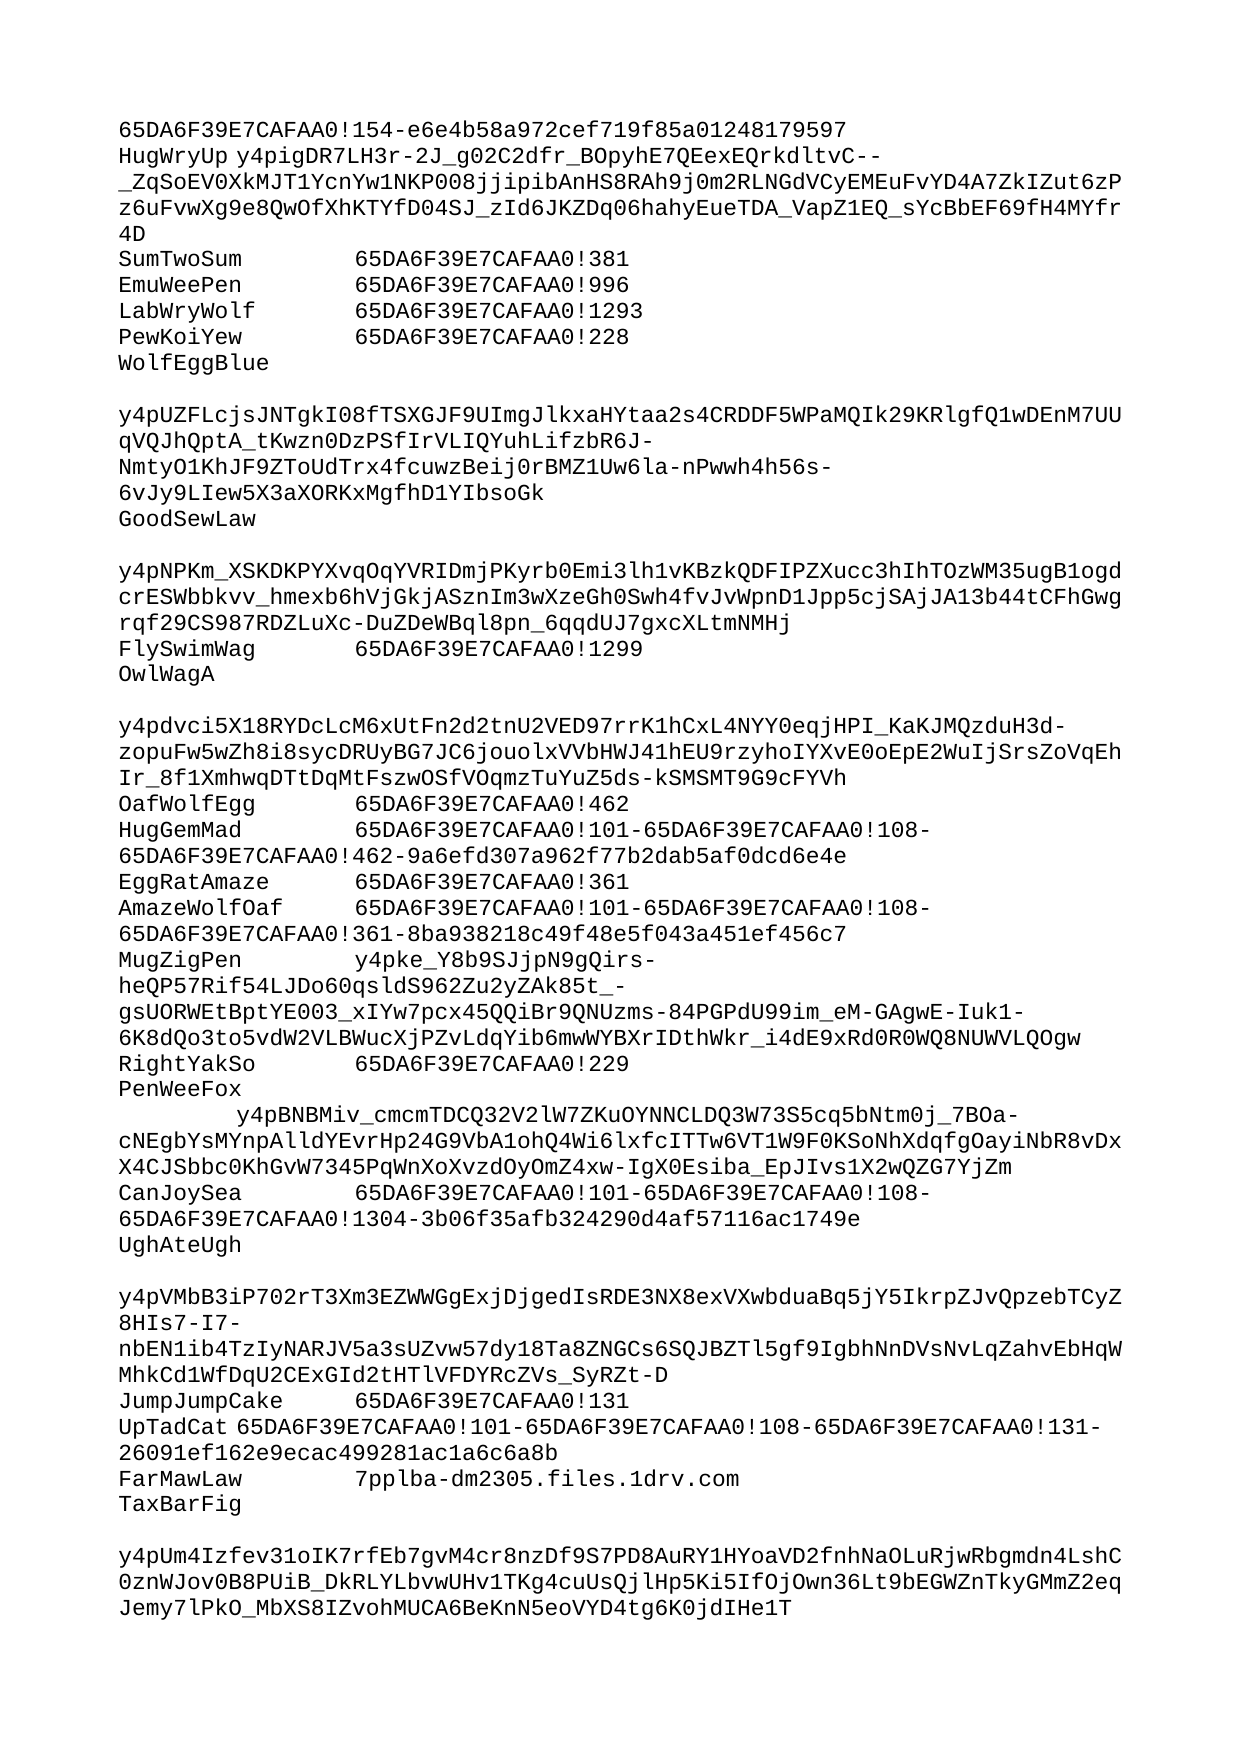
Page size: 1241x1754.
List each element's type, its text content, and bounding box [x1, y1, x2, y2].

text WolfEggBlue y4pUZFLcjsJNTgkI08fTSXGJF9UImgJlkxaHYtaa2s4CRDDF5WPaMQIk29KRlgfQ1wDEnM7UUqVQJhQptA_tKwzn0DzPSfIrVLIQYuhLifzbR6J-NmtyO1KhJF9ZToUdTrx4fcuwzBeij0rBMZ1Uw6la-nPwwh4h56s-6vJy9LIew5X3aXORKxMgfhD1YIbsoGk [118, 352, 1122, 507]
text SumTwoSum 65DA6F39E7CAFAA0!381 [118, 248, 1122, 274]
text PewKoiYew 65DA6F39E7CAFAA0!228 [118, 326, 1122, 352]
text HugGemMad 65DA6F39E7CAFAA0!101-65DA6F39E7CAFAA0!108-65DA6F39E7CAFAA0!462-9a6efd307a962f77b2dab5af0dcd6e4e [118, 818, 1122, 870]
text JumpJumpCake 65DA6F39E7CAFAA0!131 [118, 1389, 1122, 1415]
text EmuWeePen 65DA6F39E7CAFAA0!996 [118, 274, 1122, 300]
text MugZigPen y4pke_Y8b9SJjpN9gQirs-heQP57Rif54LJDo60qsldS962Zu2yZAk85t_-gsUORWEtBptYE003_xIYw7pcx45QQiBr9QNUzms-84PGPdU99im_eM-GAgwE-Iuk1-6K8dQo3to5vdW2VLBWucXjPZvLdqYib6mwWYBXrIDthWkr_i4dE9xRd0R0WQ8NUWVLQOgw [118, 948, 1122, 1052]
text HugWryUp y4pigDR7LH3r-2J_g02C2dfr_BOpyhE7QEexEQrkdltvC--_ZqSoEV0XkMJT1YcnYw1NKP008jjipibAnHS8RAh9j0m2RLNGdVCyEMEuFvYD4A7ZkIZut6zPz6uFvwXg9e8QwOfXhKTYfD04SJ_zId6JKZDq06hahyEueTDA_VapZ1EQ_sYcBbEF69fH4MYfr4D [118, 144, 1122, 248]
text RightYakSo 65DA6F39E7CAFAA0!229 [118, 1052, 1122, 1078]
text EggRatAmaze 65DA6F39E7CAFAA0!361 [118, 870, 1122, 896]
text AmazeWolfOaf 65DA6F39E7CAFAA0!101-65DA6F39E7CAFAA0!108-65DA6F39E7CAFAA0!361-8ba938218c49f48e5f043a451ef456c7 [118, 896, 1122, 948]
text OwlWagA y4pdvci5X18RYDcLcM6xUtFn2d2tnU2VED97rrK1hCxL4NYY0eqjHPI_KaKJMQzduH3d-zopuFw5wZh8i8sycDRUyBG7JC6jouolxVVbHWJ41hEU9rzyhoIYXvE0oEpE2WuIjSrsZoVqEhIr_8f1XmhwqDTtDqMtFszwOSfVOqmzTuYuZ5ds-kSMSMT9G9cFYVh [118, 663, 1122, 792]
text GoodSewLaw y4pNPKm_XSKDKPYXvqOqYVRIDmjPKyrb0Emi3lh1vKBzkQDFIPZXucc3hIhTOzWM35ugB1ogdcrESWbbkvv_hmexb6hVjGkjASznIm3wXzeGh0Swh4fvJvWpnD1Jpp5cjSAjJA13b44tCFhGwgrqf29CS987RDZLuXc-DuZDeWBql8pn_6qqdUJ7gxcXLtmNMHj [118, 507, 1122, 637]
text OafWolfEgg 65DA6F39E7CAFAA0!462 [118, 792, 1122, 818]
text PenWeeFox y4pBNBMiv_cmcmTDCQ32V2lW7ZKuOYNNCLDQ3W73S5cq5bNtm0j_7BOa-cNEgbYsMYnpAlldYEvrHp24G9VbA1ohQ4Wi6lxfcITTw6VT1W9F0KSoNhXdqfgOayiNbR8vDxX4CJSbbc0KhGvW7345PqWnXoXvzdOyOmZ4xw-IgX0Esiba_EpJIvs1X2wQZG7YjZm [118, 1078, 1122, 1182]
text LabWryWolf 65DA6F39E7CAFAA0!1293 [118, 300, 1122, 326]
text UpTadCat 65DA6F39E7CAFAA0!101-65DA6F39E7CAFAA0!108-65DA6F39E7CAFAA0!131-26091ef162e9ecac499281ac1a6c6a8b [118, 1415, 1122, 1467]
text TaxBarFig y4pUm4Izfev31oIK7rfEb7gvM4cr8nzDf9S7PD8AuRY1HYoaVD2fnhNaOLuRjwRbgmdn4LshC0znWJov0B8PUiB_DkRLYLbvwUHv1TKg4cuUsQjlHp5Ki5IfOjOwn36Lt9bEGWZnTkyGMmZ2eqJemy7lPkO_MbXS8IZvohMUCA6BeKnN5eoVYD4tg6K0jdIHe1T [118, 1493, 1122, 1622]
text FlySwimWag 65DA6F39E7CAFAA0!1299 [118, 637, 1122, 663]
text 65DA6F39E7CAFAA0!154-e6e4b58a972cef719f85a01248179597 [118, 118, 1122, 144]
text FarMawLaw 7pplba-dm2305.files.1drv.com [118, 1467, 1122, 1493]
text UghAteUgh y4pVMbB3iP702rT3Xm3EZWWGgExjDjgedIsRDE3NX8exVXwbduaBq5jY5IkrpZJvQpzebTCyZ8HIs7-I7-nbEN1ib4TzIyNARJV5a3sUZvw57dy18Ta8ZNGCs6SQJBZTl5gf9IgbhNnDVsNvLqZahvEbHqWMhkCd1WfDqU2CExGId2tHTlVFDYRcZVs_SyRZt-D [118, 1233, 1122, 1389]
text CanJoySea 65DA6F39E7CAFAA0!101-65DA6F39E7CAFAA0!108-65DA6F39E7CAFAA0!1304-3b06f35afb324290d4af57116ac1749e [118, 1182, 1122, 1233]
